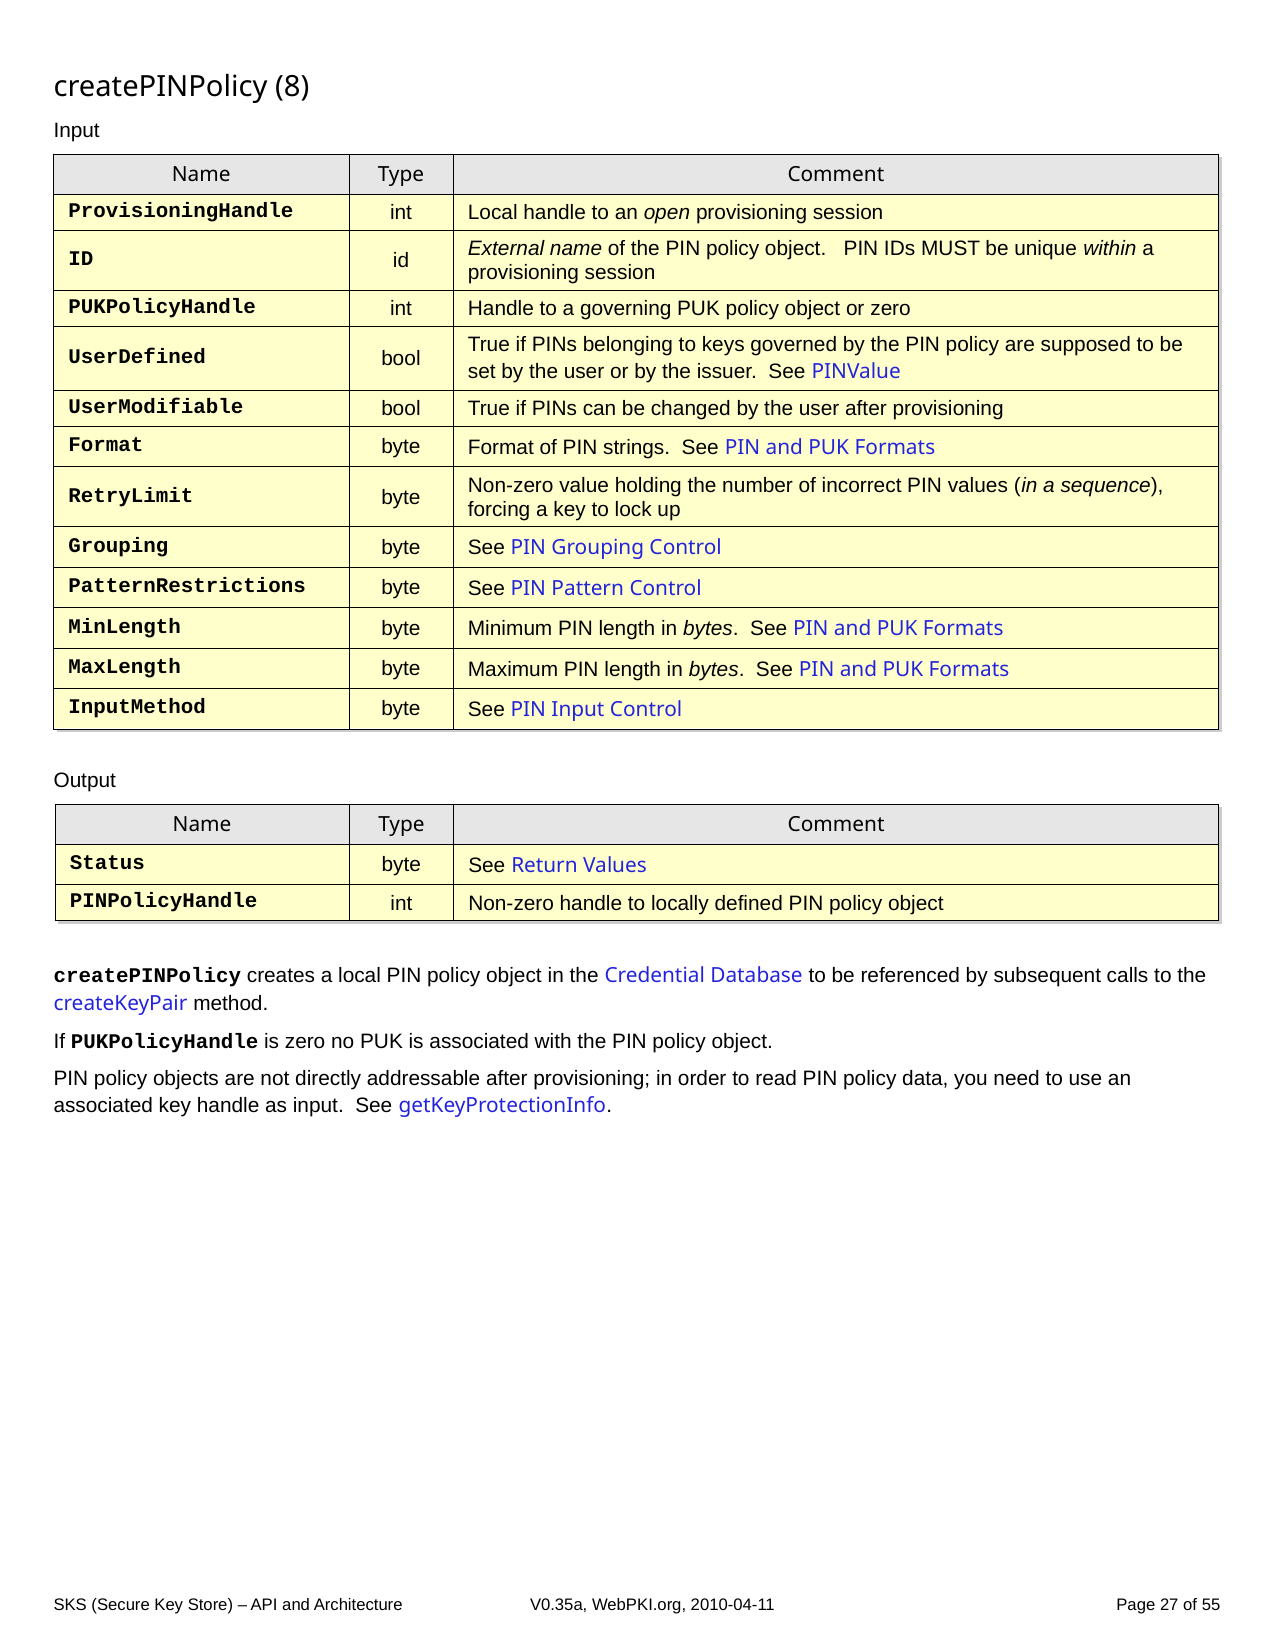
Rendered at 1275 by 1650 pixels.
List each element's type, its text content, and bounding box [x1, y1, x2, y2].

table_cell Maximum PIN length in bytes. See PIN and PUK Formats [454, 649, 1218, 688]
table_cell True if PINs can be changed by the user after provisioning [454, 391, 1218, 426]
table_cell bool [350, 327, 453, 390]
text Input [53, 118, 1221, 142]
table_cell MaxLength [54, 649, 349, 688]
table_cell byte [350, 608, 453, 648]
subtitle createPINPolicy (8) [53, 66, 1221, 105]
table_cell Non-zero value holding the number of incorrect PIN values (in a sequence), forcing a key to lock up [454, 467, 1218, 526]
table_cell Handle to a governing PUK policy object or zero [454, 291, 1218, 326]
table_cell Format [54, 427, 349, 466]
table_header Comment [454, 805, 1218, 844]
table_header Name [54, 155, 349, 194]
table_cell UserModifiable [54, 391, 349, 426]
text PIN policy objects are not directly addressable after provisioning; in order to read PIN policy data, you need to use an associated key handle as input. See getKeyProtectionInfo. [53, 1066, 1221, 1118]
table_cell PUKPolicyHandle [54, 291, 349, 326]
table_header Comment [454, 155, 1218, 194]
table_cell bool [350, 391, 453, 426]
table_cell UserDefined [54, 327, 349, 390]
table_cell byte [350, 689, 453, 728]
table_cell InputMethod [54, 689, 349, 728]
table_cell byte [350, 427, 453, 466]
table_cell ID [54, 231, 349, 290]
table_cell byte [350, 845, 453, 884]
text If PUKPolicyHandle is zero no PUK is associated with the PIN policy object. [53, 1028, 1221, 1054]
table_cell int [350, 195, 453, 230]
table_cell RetryLimit [54, 467, 349, 526]
table_cell MinLength [54, 608, 349, 648]
table_cell id [350, 231, 453, 290]
table_cell See PIN Input Control [454, 689, 1218, 728]
text createPINPolicy creates a local PIN policy object in the Credential Database to be referenced by subsequent calls to the createKeyPair method. [53, 960, 1221, 1017]
table_cell byte [350, 649, 453, 688]
table_cell int [350, 291, 453, 326]
table_cell ProvisioningHandle [54, 195, 349, 230]
table_header Type [350, 805, 453, 844]
table_header Name [56, 805, 349, 844]
table_cell Grouping [54, 527, 349, 567]
table_cell Non-zero handle to locally defined PIN policy object [454, 885, 1218, 920]
table_cell See PIN Grouping Control [454, 527, 1218, 567]
table_cell byte [350, 467, 453, 526]
table_cell True if PINs belonging to keys governed by the PIN policy are supposed to be set by the user or by the issuer. See PINValue [454, 327, 1218, 390]
table_cell Local handle to an open provisioning session [454, 195, 1218, 230]
table_cell See Return Values [454, 845, 1218, 884]
table_header Type [350, 155, 453, 194]
table_cell Minimum PIN length in bytes. See PIN and PUK Formats [454, 608, 1218, 648]
table_cell PINPolicyHandle [56, 885, 349, 920]
table_cell byte [350, 527, 453, 567]
table_cell Format of PIN strings. See PIN and PUK Formats [454, 427, 1218, 466]
table_cell Status [56, 845, 349, 884]
table_cell byte [350, 568, 453, 607]
table_cell PatternRestrictions [54, 568, 349, 607]
table_cell External name of the PIN policy object. PIN IDs MUST be unique within a provisioning session [454, 231, 1218, 290]
table_cell int [350, 885, 453, 920]
table_cell See PIN Pattern Control [454, 568, 1218, 607]
text Output [53, 768, 1221, 792]
